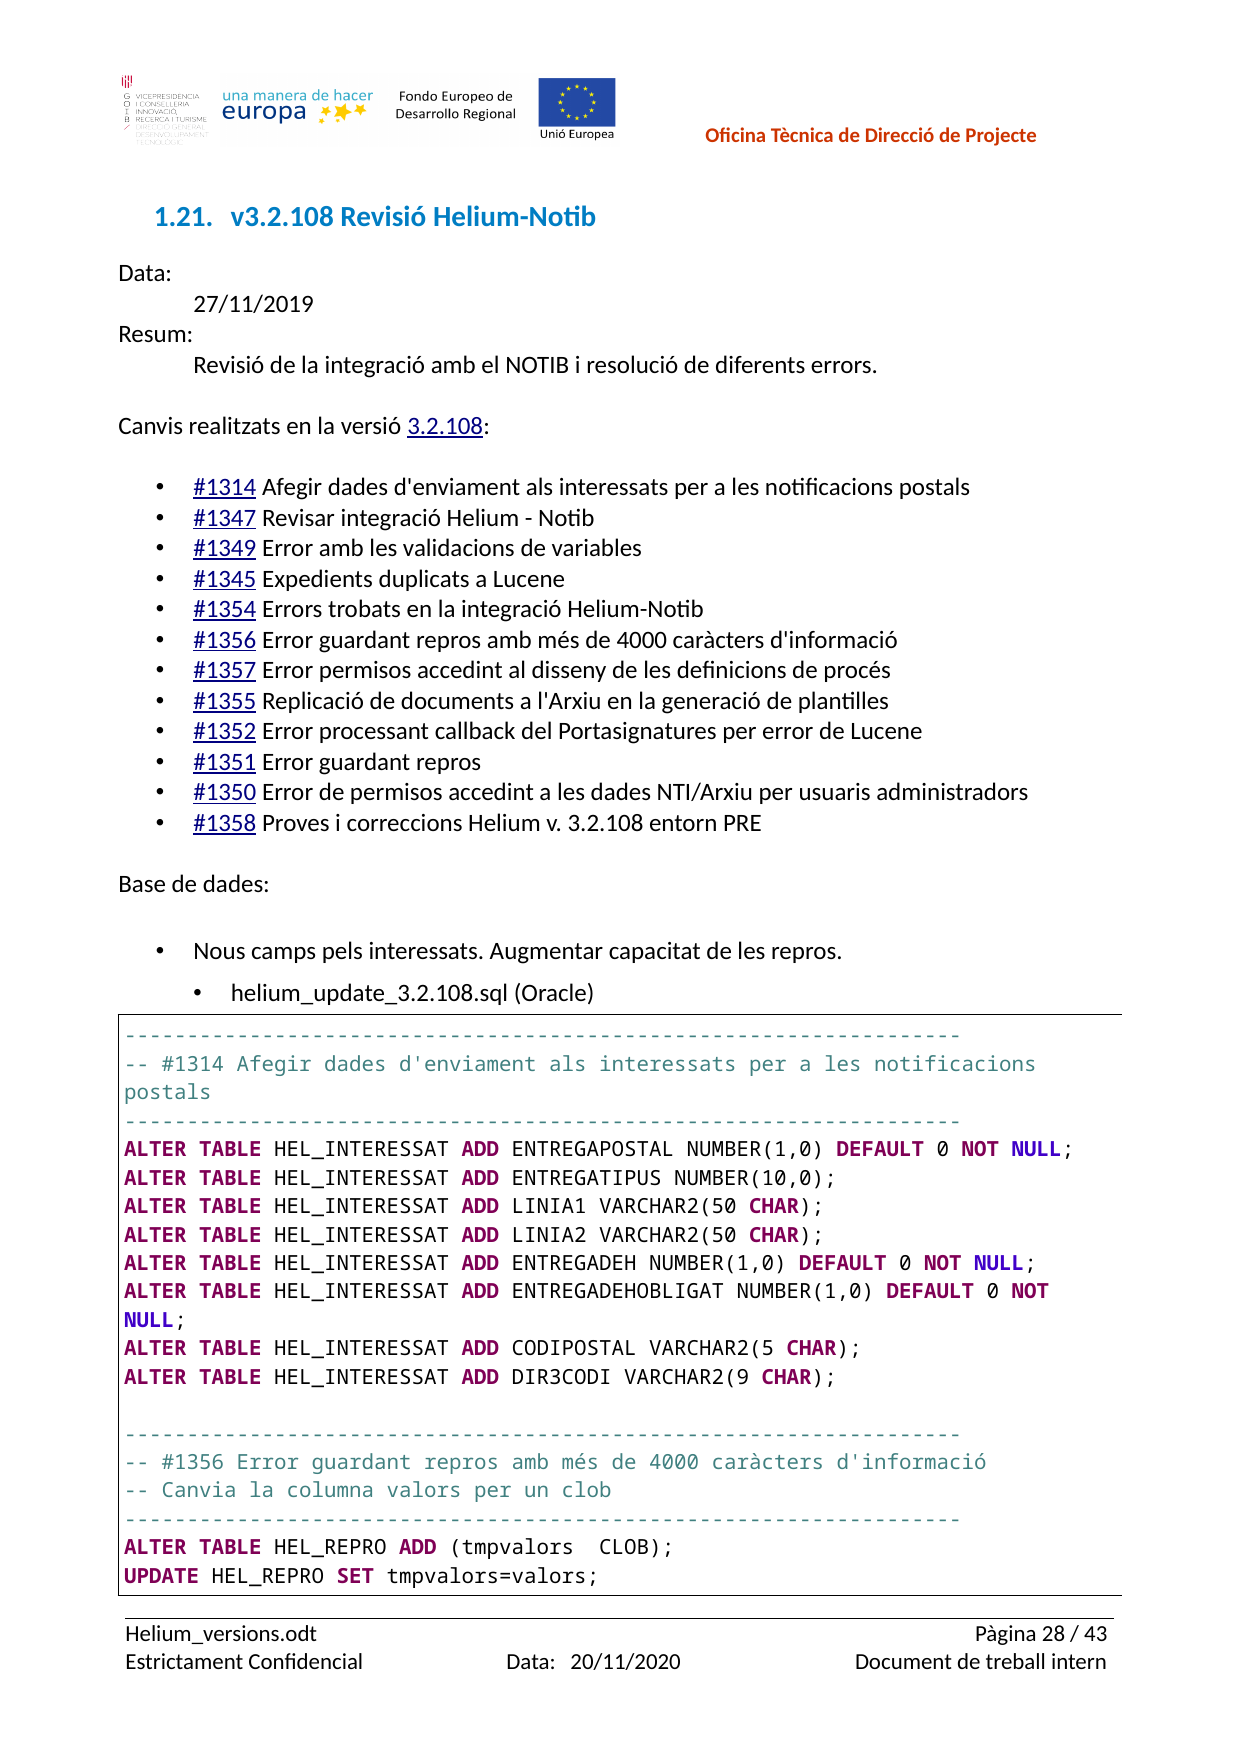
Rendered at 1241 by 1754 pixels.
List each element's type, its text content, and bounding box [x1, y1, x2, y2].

list #1356 Error guardant repros amb més de 4000 caràcters d'informació [156, 624, 1122, 654]
list #1314 Afegir dades d'enviament als interessats per a les notificacions postals [156, 471, 1122, 502]
picture [118, 73, 213, 147]
list helium_update_3.2.108.sql (Oracle) [193, 977, 1122, 1008]
text Revisió de la integració amb el NOTIB i resolució de diferents errors. [118, 349, 1122, 380]
list #1352 Error processant callback del Portasignatures per error de Lucene [156, 715, 1122, 746]
list #1354 Errors trobats en la integració Helium-Notib [156, 593, 1122, 624]
list #1351 Error guardant repros [156, 746, 1122, 776]
list #1345 Expedients duplicats a Lucene [156, 563, 1122, 593]
list #1358 Proves i correccions Helium v. 3.2.108 entorn PRE [156, 807, 1122, 837]
list #1357 Error permisos accedint al disseny de les definicions de procés [156, 654, 1122, 685]
picture [219, 73, 621, 147]
list #1349 Error amb les validacions de variables [156, 532, 1122, 563]
text Data: [118, 258, 1122, 288]
text 27/11/2019 [118, 288, 1122, 319]
list #1355 Replicació de documents a l'Arxiu en la generació de plantilles [156, 685, 1122, 715]
list #1350 Error de permisos accedint a les dades NTI/Arxiu per usuaris administradors [156, 776, 1122, 807]
text Resum: [118, 319, 1122, 349]
list #1347 Revisar integració Helium - Notib [156, 502, 1122, 532]
subtitle v3.2.108 Revisió Helium-Notib [153, 198, 1122, 234]
table_header ------------------------------------------------------------------- -- #1314 Afegir dades d'enviament als interessats per a les notificacions postals ------------------------------------------------------------------- ALTER TABLE HEL_INTERESSAT ADD ENTREGAPOSTAL NUMBER(1,0) DEFAULT 0 NOT NULL; ALTER TABLE HEL_INTERESSAT ADD ENTREGATIPUS NUMBER(10,0); ALTER TABLE HEL_INTERESSAT ADD LINIA1 VARCHAR2(50 CHAR); ALTER TABLE HEL_INTERESSAT ADD LINIA2 VARCHAR2(50 CHAR); ALTER TABLE HEL_INTERESSAT ADD ENTREGADEH NUMBER(1,0) DEFAULT 0 NOT NULL; ALTER TABLE HEL_INTERESSAT ADD ENTREGADEHOBLIGAT NUMBER(1,0) DEFAULT 0 NOT NULL; ALTER TABLE HEL_INTERESSAT ADD CODIPOSTAL VARCHAR2(5 CHAR); ALTER TABLE HEL_INTERESSAT ADD DIR3CODI VARCHAR2(9 CHAR); ------------------------------------------------------------------- -- #1356 Error guardant repros amb més de 4000 caràcters d'informació -- Canvia la columna valors per un clob ------------------------------------------------------------------- ALTER TABLE HEL_REPRO ADD (tmpvalors CLOB); UPDATE HEL_REPRO SET tmpvalors=valors; [119, 1015, 1122, 1595]
text Canvis realitzats en la versió 3.2.108: [118, 410, 1122, 441]
text Base de dades: [118, 868, 1122, 898]
list Nous camps pels interessats. Augmentar capacitat de les repros. [156, 935, 1122, 966]
